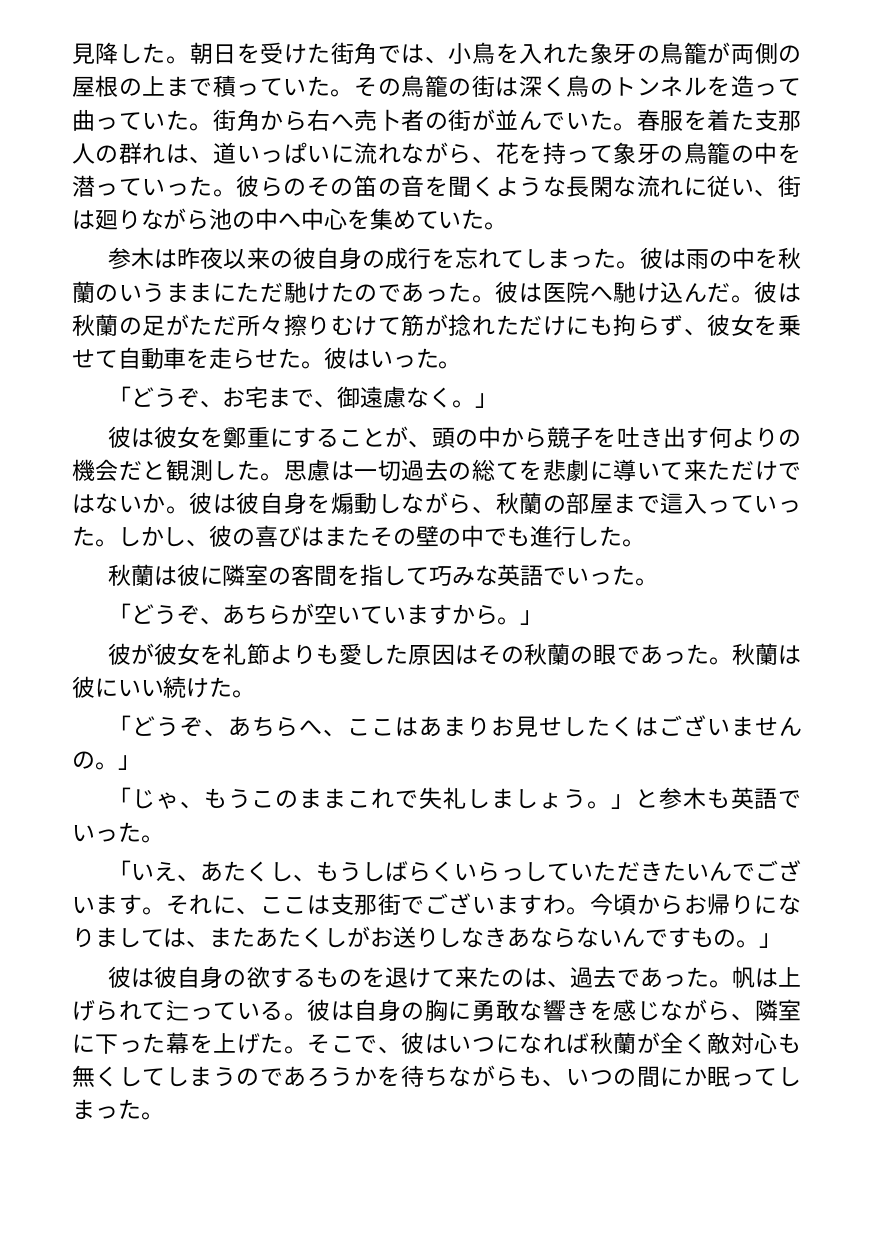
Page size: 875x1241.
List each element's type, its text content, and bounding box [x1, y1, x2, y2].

text 彼は彼自身の欲するものを退けて来たのは、過去であった。帆は上げられて辷っている。彼は自身の胸に勇敢な響きを感じながら、隣室に下った幕を上げた。そこで、彼はいつになれば秋蘭が全く敵対心も無くしてしまうのであろうかを待ちながらも、いつの間にか眠ってしまった。 [72, 959, 802, 1126]
text 「じゃ、もうこのままこれで失礼しましょう。」と参木も英語でいった。 [72, 781, 802, 848]
text 「どうぞ、お宅まで、御遠慮なく。」 [72, 380, 802, 413]
text 「どうぞ、あちらへ、ここはあまりお見せしたくはございませんの。」 [72, 709, 802, 775]
text 彼は彼女を鄭重にすることが、頭の中から競子を吐き出す何よりの機会だと観測した。思慮は一切過去の総てを悲劇に導いて来ただけではないか。彼は彼自身を煽動しながら、秋蘭の部屋まで這入っていった。しかし、彼の喜びはまたその壁の中でも進行した。 [72, 419, 802, 552]
text 「いえ、あたくし、もうしばらくいらっしていただきたいんでございます。それに、ここは支那街でございますわ。今頃からお帰りになりましては、またあたくしがお送りしなきあならないんですもの。」 [72, 854, 802, 953]
text 参木は昨夜以来の彼自身の成行を忘れてしまった。彼は雨の中を秋蘭のいうままにただ馳けたのであった。彼は医院へ馳け込んだ。彼は秋蘭の足がただ所々擦りむけて筋が捻れただけにも拘らず、彼女を乗せて自動車を走らせた。彼はいった。 [72, 241, 802, 374]
text 見降した。朝日を受けた街角では、小鳥を入れた象牙の鳥籠が両側の屋根の上まで積っていた。その鳥籠の街は深く鳥のトンネルを造って曲っていた。街角から右へ売卜者の街が並んでいた。春服を着た支那人の群れは、道いっぱいに流れながら、花を持って象牙の鳥籠の中を潜っていった。彼らのその笛の音を聞くような長閑な流れに従い、街は廻りながら池の中へ中心を集めていた。 [72, 36, 802, 235]
text 「どうぞ、あちらが空いていますから。」 [72, 597, 802, 631]
text 彼が彼女を礼節よりも愛した原因はその秋蘭の眼であった。秋蘭は彼にいい続けた。 [72, 637, 802, 703]
text 秋蘭は彼に隣室の客間を指して巧みな英語でいった。 [72, 558, 802, 591]
